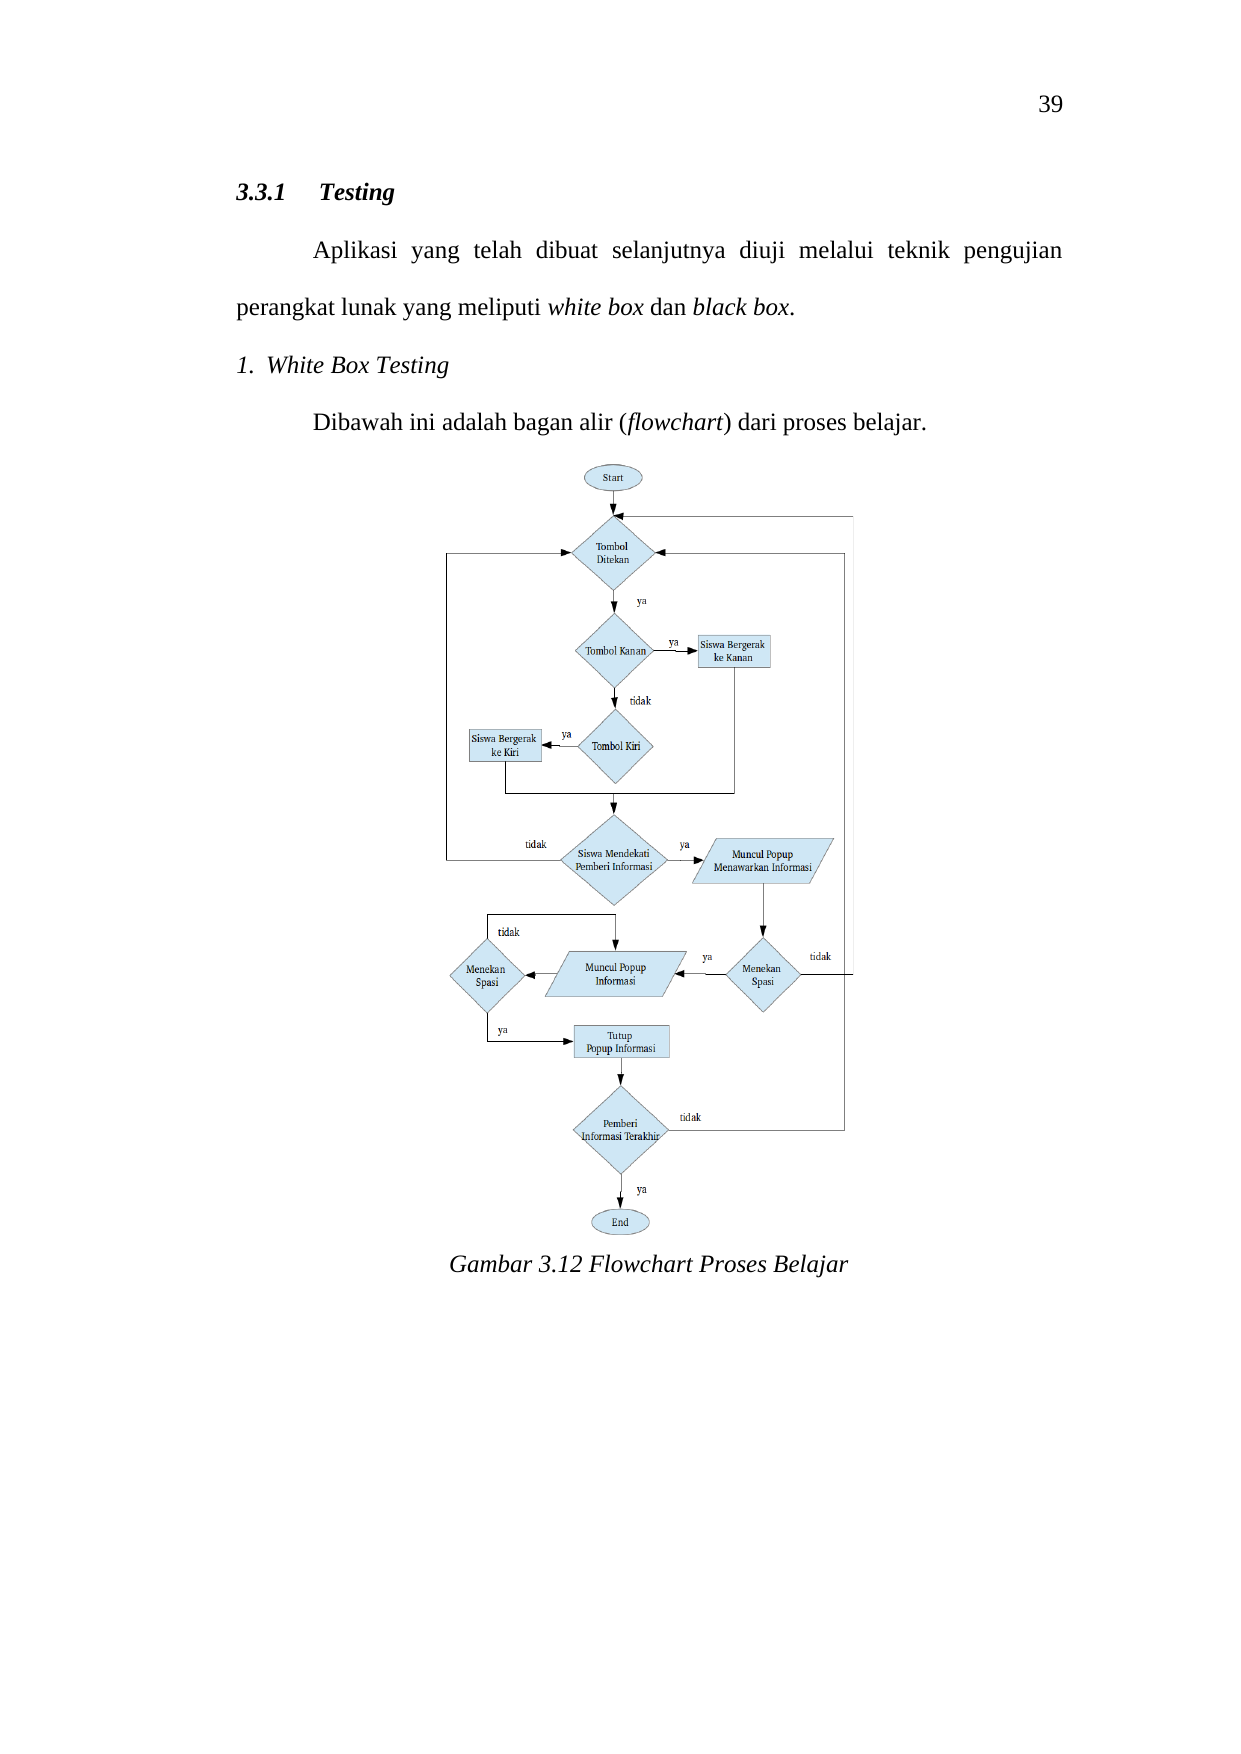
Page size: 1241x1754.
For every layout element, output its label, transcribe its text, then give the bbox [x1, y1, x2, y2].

list White Box Testing [236, 350, 1063, 378]
picture [446, 464, 854, 1235]
subtitle Testing [236, 177, 1063, 206]
text Dibawah ini adalah bagan alir (flowchart) dari proses belajar. [236, 407, 1063, 436]
text Aplikasi yang telah dibuat selanjutnya diuji melalui teknik pengujian perangkat lunak yang meliputi white box dan black box. [236, 235, 1063, 321]
text Gambar 3.12 Flowchart Proses Belajar [265, 1235, 1034, 1277]
